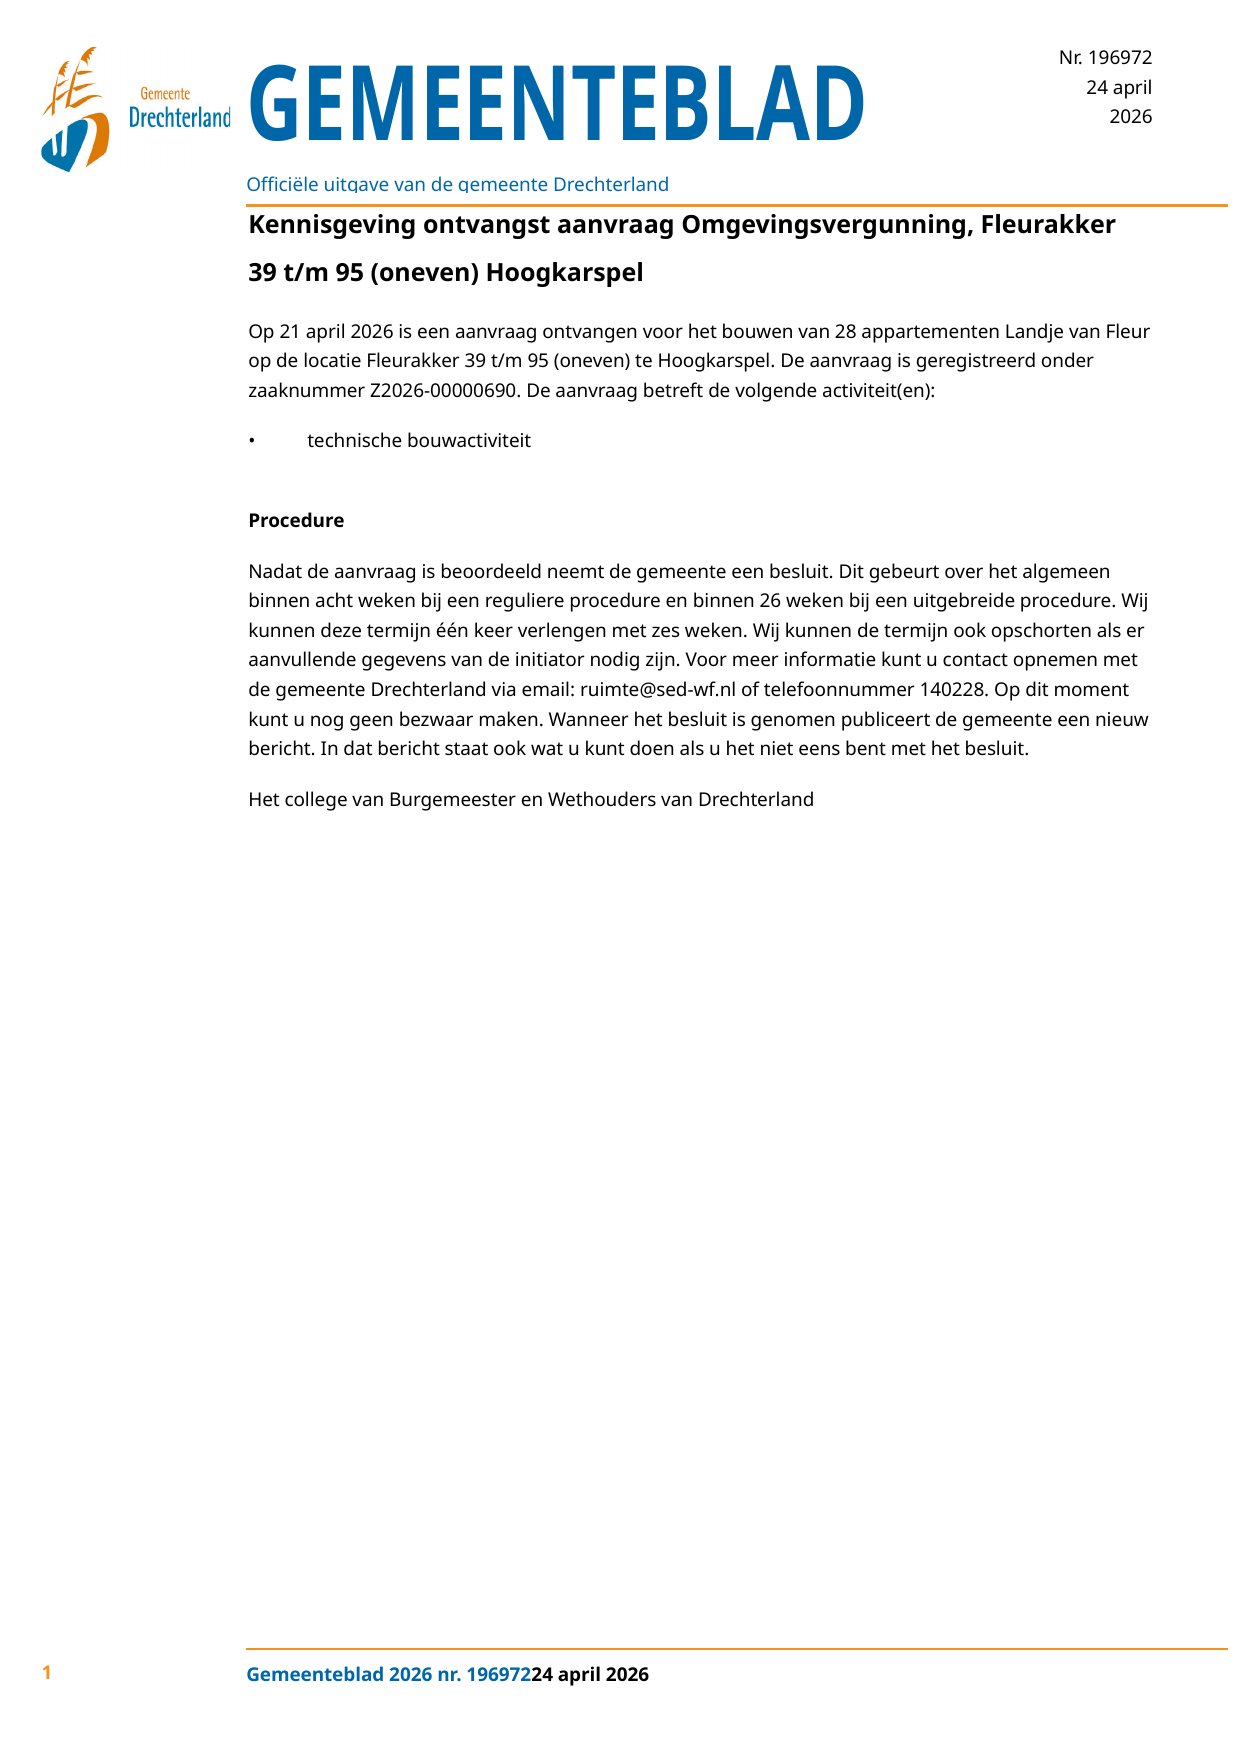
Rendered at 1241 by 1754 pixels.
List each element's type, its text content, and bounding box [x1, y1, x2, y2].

text Procedure [248, 507, 1152, 533]
picture [41, 47, 231, 172]
text Nadat de aanvraag is beoordeeld neemt de gemeente een besluit. Dit gebeurt over het algemeen binnen acht weken bij een reguliere procedure en binnen 26 weken bij een uitgebreide procedure. Wij kunnen deze termijn één keer verlengen met zes weken. Wij kunnen de termijn ook opschorten als er aanvullende gegevens van de initiator nodig zijn. Voor meer informatie kunt u contact opnemen met de gemeente Drechterland via email: ruimte@sed-wf.nl of telefoonnummer 140228. Op dit moment kunt u nog geen bezwaar maken. Wanneer het besluit is genomen publiceert de gemeente een nieuw bericht. In dat bericht staat ook wat u kunt doen als u het niet eens bent met het besluit. [248, 558, 1152, 761]
picture [226, 115, 231, 124]
text Op 21 april 2026 is een aanvraag ontvangen voor het bouwen van 28 appartementen Landje van Fleur op de locatie Fleurakker 39 t/m 95 (oneven) te Hoogkarspel. De aanvraag is geregistreerd onder zaaknummer Z2026-00000690. De aanvraag betreft de volgende activiteit(en): [248, 318, 1152, 403]
list technische bouwactiviteit [248, 427, 1152, 453]
picture [41, 158, 64, 172]
text Kennisgeving ontvangst aanvraag Omgevingsvergunning, Fleurakker 39 t/m 95 (oneven) Hoogkarspel [248, 207, 1152, 288]
text Het college van Burgemeester en Wethouders van Drechterland [248, 786, 1152, 812]
